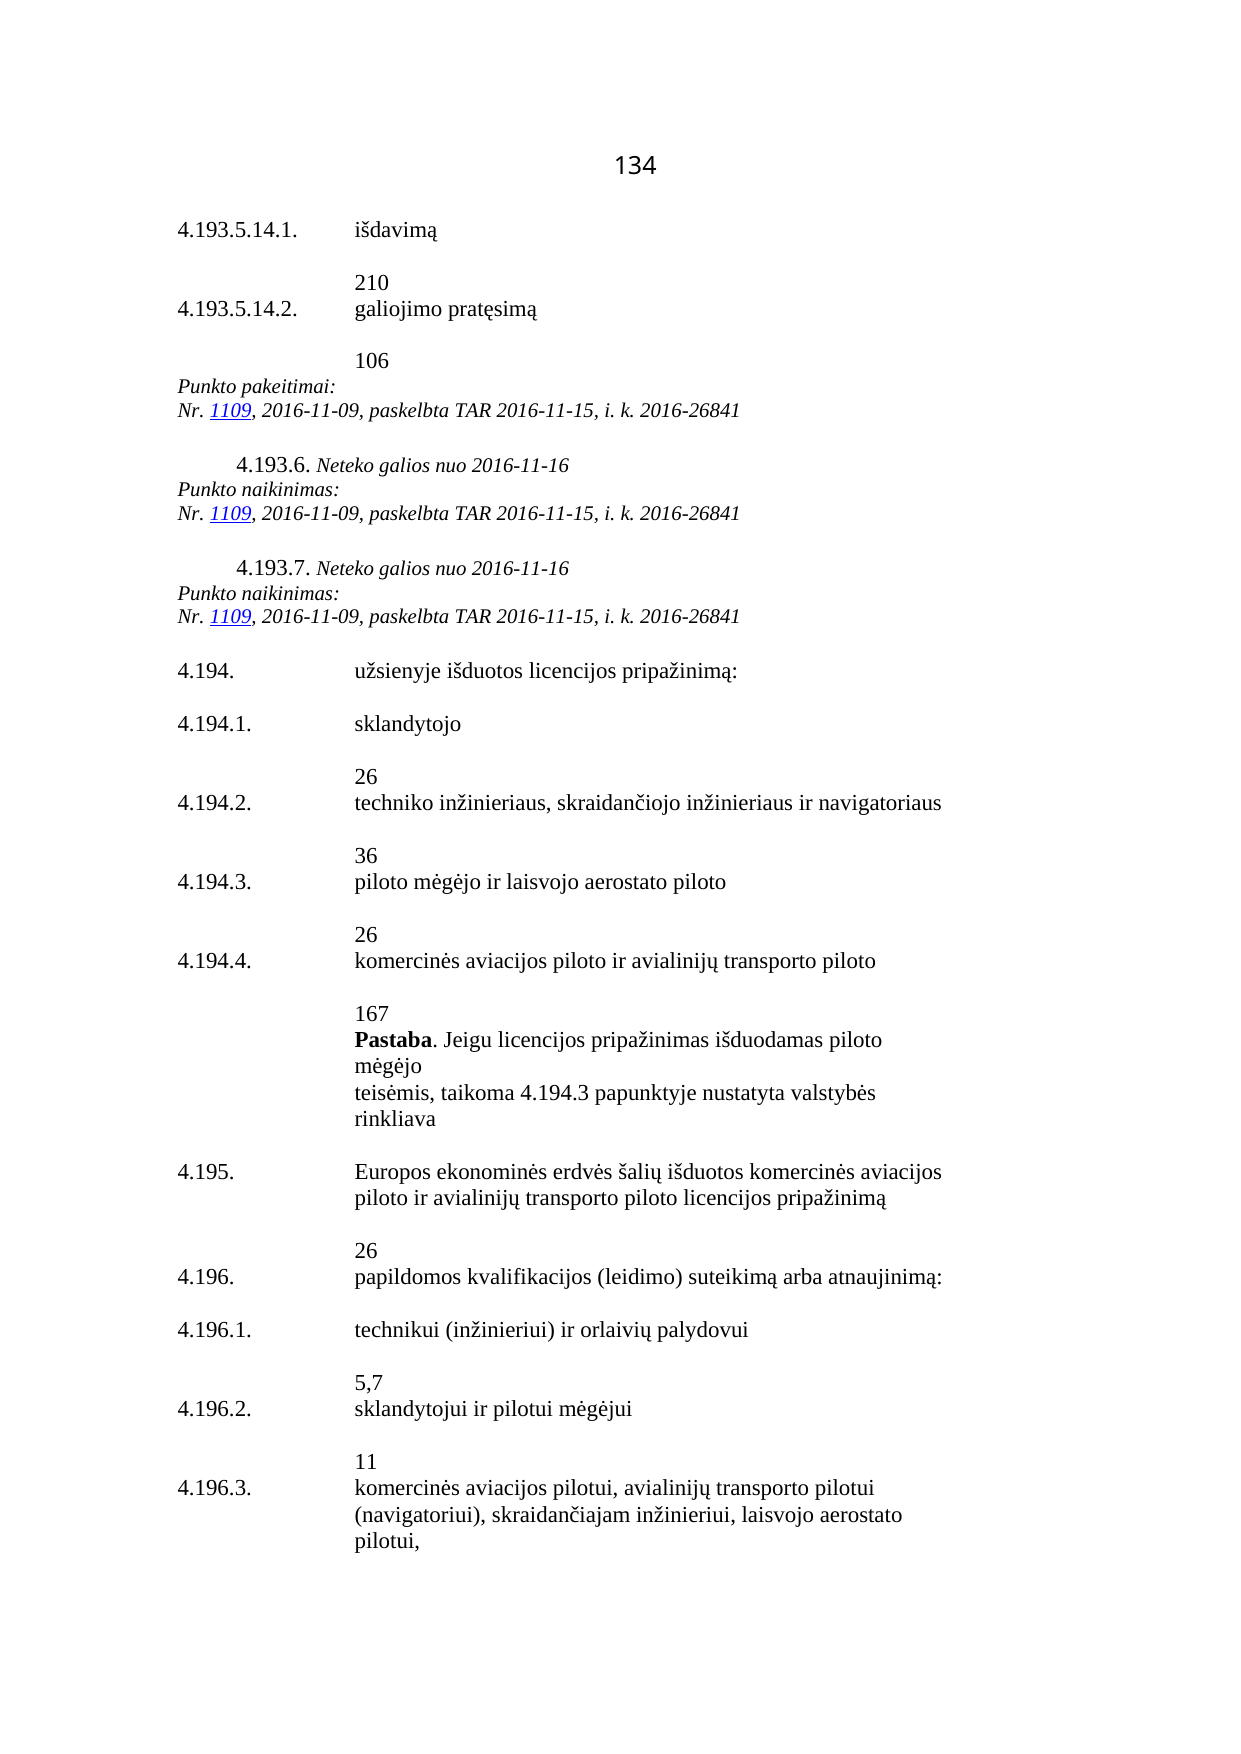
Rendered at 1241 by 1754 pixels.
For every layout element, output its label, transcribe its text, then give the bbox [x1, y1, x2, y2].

text 4.196. papildomos kvalifikacijos (leidimo) suteikimą arba atnaujinimą: [177, 1263, 945, 1316]
text Punkto naikinimas: [177, 477, 1093, 501]
text 4.194. užsienyje išduotos licencijos pripažinimą: [177, 657, 945, 710]
text 4.194.1. sklandytojo 26 [177, 710, 945, 789]
text 4.196.2. sklandytojui ir pilotui mėgėjui 11 [177, 1395, 945, 1474]
text 4.196.3. komercinės aviacijos pilotui, avialinijų transporto pilotui [177, 1474, 945, 1501]
text 4.193.7. Neteko galios nuo 2016-11-16 [177, 554, 1093, 580]
text Pastaba. Jeigu licencijos pripažinimas išduodamas piloto mėgėjo [354, 1026, 945, 1079]
text Nr. 1109, 2016-11-09, paskelbta TAR 2016-11-15, i. k. 2016-26841 [177, 604, 1093, 628]
text Punkto pakeitimai: [177, 374, 1093, 398]
text 4.194.4. komercinės aviacijos piloto ir avialinijų transporto piloto 167 [177, 947, 945, 1026]
text 4.196.1. technikui (inžinieriui) ir orlaivių palydovui 5,7 [177, 1316, 945, 1395]
text 4.194.3. piloto mėgėjo ir laisvojo aerostato piloto 26 [177, 868, 945, 947]
text Nr. 1109, 2016-11-09, paskelbta TAR 2016-11-15, i. k. 2016-26841 [177, 501, 1093, 525]
text 4.193.6. Neteko galios nuo 2016-11-16 [177, 451, 1093, 477]
text 4.193.5.14.1. išdavimą 210 [177, 216, 892, 295]
text Nr. 1109, 2016-11-09, paskelbta TAR 2016-11-15, i. k. 2016-26841 [177, 398, 1093, 422]
text 4.195. Europos ekonominės erdvės šalių išduotos komercinės aviacijos [177, 1158, 945, 1184]
text piloto ir avialinijų transporto piloto licencijos pripažinimą 26 [354, 1184, 945, 1263]
text 4.193.5.14.2. galiojimo pratęsimą 106 [177, 295, 892, 374]
text Punkto naikinimas: [177, 580, 1093, 604]
text (navigatoriui), skraidančiajam inžinieriui, laisvojo aerostato pilotui, [354, 1501, 945, 1553]
text teisėmis, taikoma 4.194.3 papunktyje nustatyta valstybės rinkliava [354, 1079, 945, 1158]
text 4.194.2. techniko inžinieriaus, skraidančiojo inžinieriaus ir navigatoriaus 36 [177, 789, 945, 868]
